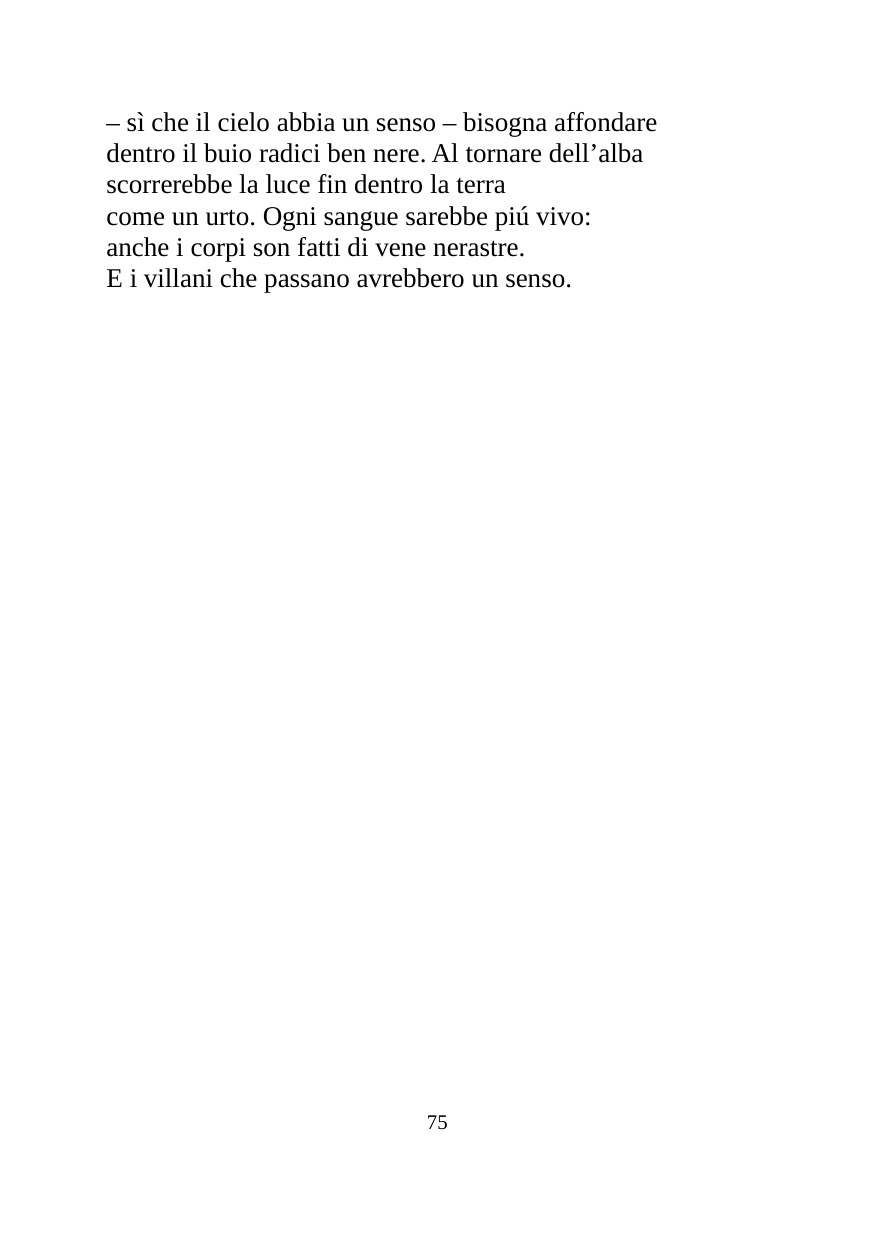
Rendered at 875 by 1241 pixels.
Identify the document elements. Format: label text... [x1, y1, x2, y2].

text – sì che il cielo abbia un senso – bisogna affondare dentro il buio radici ben nere. Al tornare dell’alba scorrerebbe la luce fin dentro la terra come un urto. Ogni sangue sarebbe piú vivo: anche i corpi son fatti di vene nerastre. E i villani che passano avrebbero un senso. [106, 106, 768, 293]
